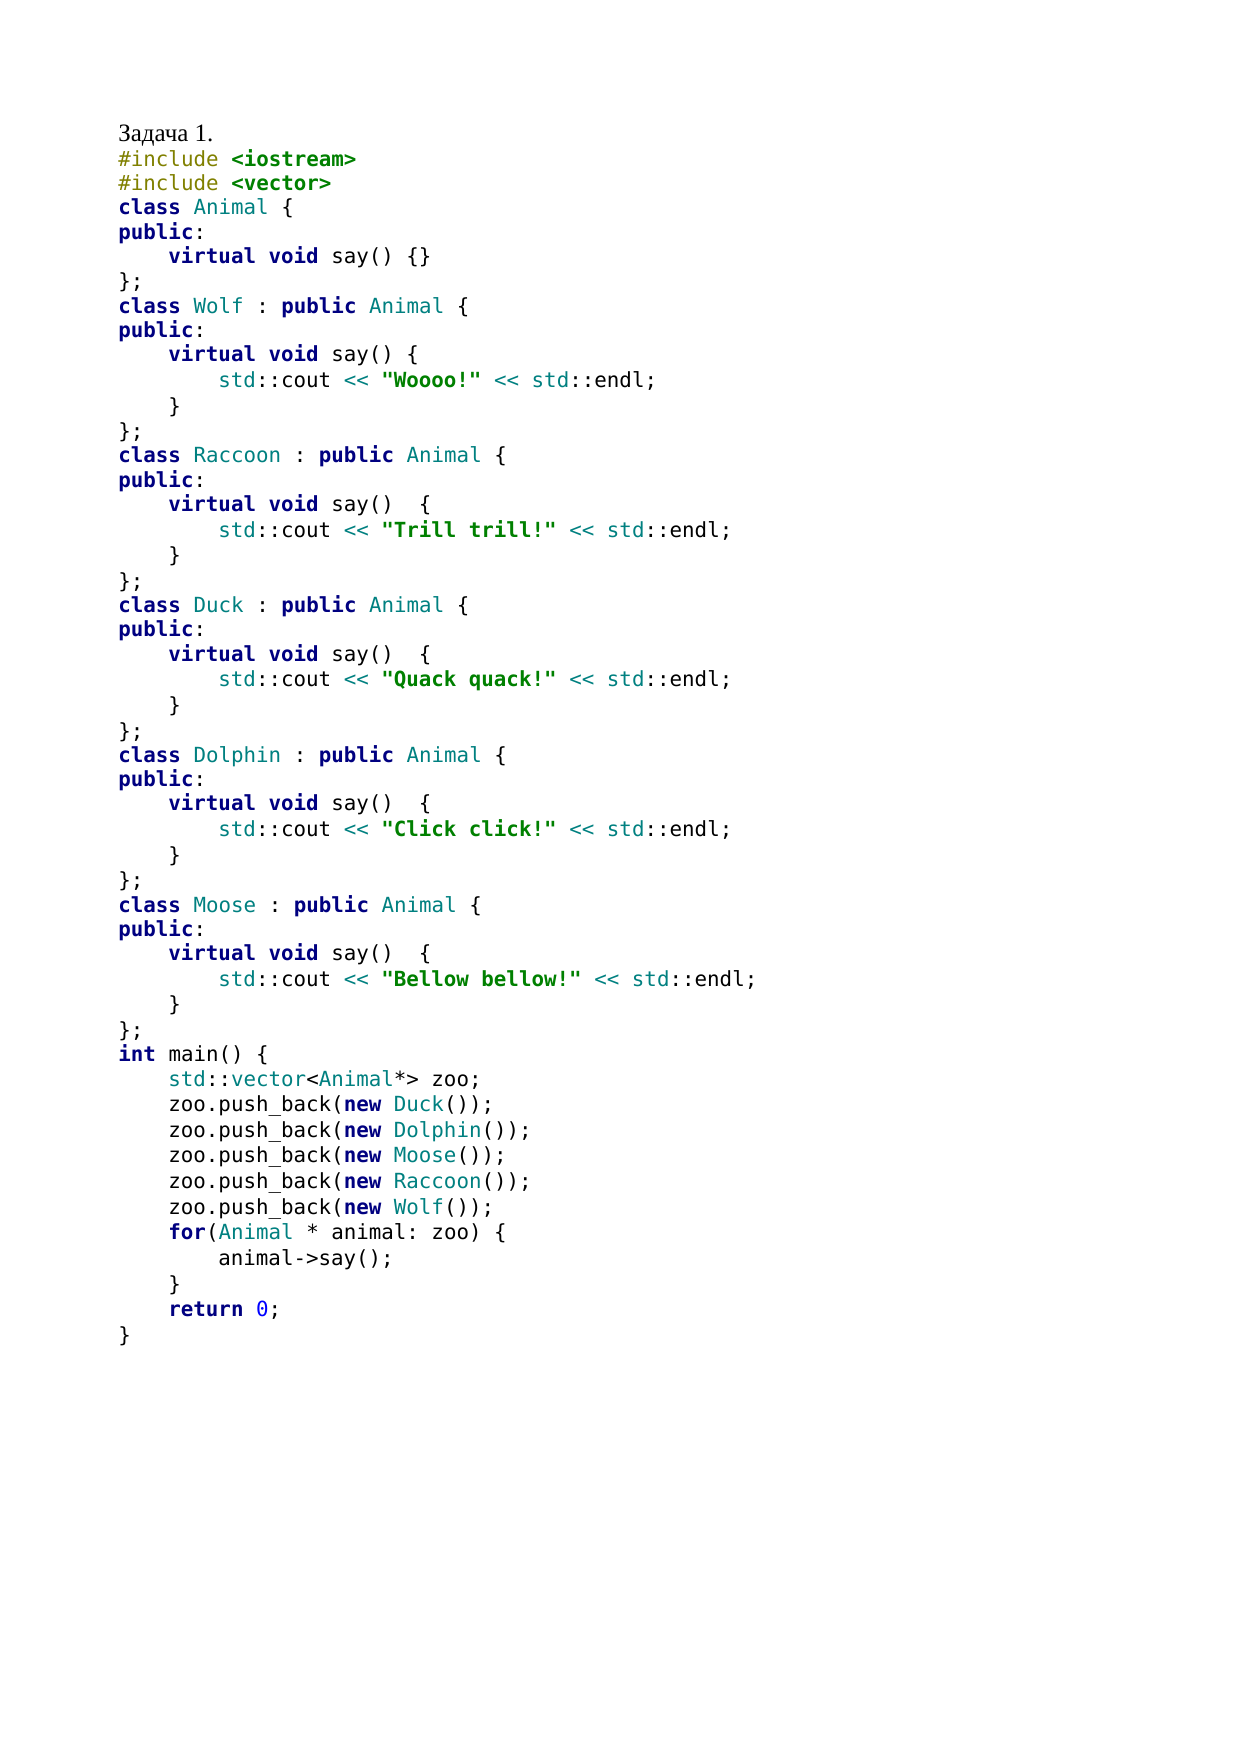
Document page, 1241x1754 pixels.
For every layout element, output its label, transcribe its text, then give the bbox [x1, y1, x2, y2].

text std::cout << "Woooo!" << std::endl; [118, 368, 1122, 394]
text zoo.push_back(new Duck()); [118, 1092, 1122, 1118]
text } [118, 1272, 1122, 1297]
text virtual void say() { [118, 642, 1122, 667]
text }; [118, 269, 1122, 294]
text }; [118, 419, 1122, 443]
text class Wolf : public Animal { [118, 294, 1122, 318]
text #include <iostream> [118, 147, 1122, 171]
text class Animal { [118, 195, 1122, 220]
text virtual void say() { [118, 342, 1122, 368]
text int main() { [118, 1042, 1122, 1067]
text class Raccoon : public Animal { [118, 443, 1122, 468]
text zoo.push_back(new Wolf()); [118, 1195, 1122, 1220]
text public: [118, 767, 1122, 791]
text public: [118, 468, 1122, 492]
text } [118, 693, 1122, 719]
text virtual void say() {} [118, 244, 1122, 269]
text } [118, 543, 1122, 569]
text std::cout << "Click click!" << std::endl; [118, 817, 1122, 843]
text Задача 1. [118, 118, 1122, 147]
text std::vector<Animal*> zoo; [118, 1067, 1122, 1092]
text public: [118, 220, 1122, 244]
text return 0; [118, 1297, 1122, 1323]
text }; [118, 868, 1122, 893]
text zoo.push_back(new Raccoon()); [118, 1169, 1122, 1195]
text } [118, 394, 1122, 419]
text public: [118, 318, 1122, 342]
text class Moose : public Animal { [118, 893, 1122, 917]
text std::cout << "Bellow bellow!" << std::endl; [118, 967, 1122, 992]
text std::cout << "Trill trill!" << std::endl; [118, 518, 1122, 543]
text }; [118, 719, 1122, 743]
text for(Animal * animal: zoo) { [118, 1220, 1122, 1246]
text zoo.push_back(new Dolphin()); [118, 1118, 1122, 1143]
text } [118, 992, 1122, 1018]
text animal->say(); [118, 1246, 1122, 1272]
text virtual void say() { [118, 791, 1122, 817]
text public: [118, 617, 1122, 642]
text #include <vector> [118, 171, 1122, 195]
text zoo.push_back(new Moose()); [118, 1143, 1122, 1169]
text } [118, 1323, 1122, 1347]
text virtual void say() { [118, 492, 1122, 518]
text }; [118, 1018, 1122, 1042]
text }; [118, 569, 1122, 593]
text public: [118, 917, 1122, 941]
text virtual void say() { [118, 941, 1122, 967]
text class Duck : public Animal { [118, 593, 1122, 617]
text std::cout << "Quack quack!" << std::endl; [118, 667, 1122, 693]
text class Dolphin : public Animal { [118, 743, 1122, 767]
text } [118, 843, 1122, 868]
